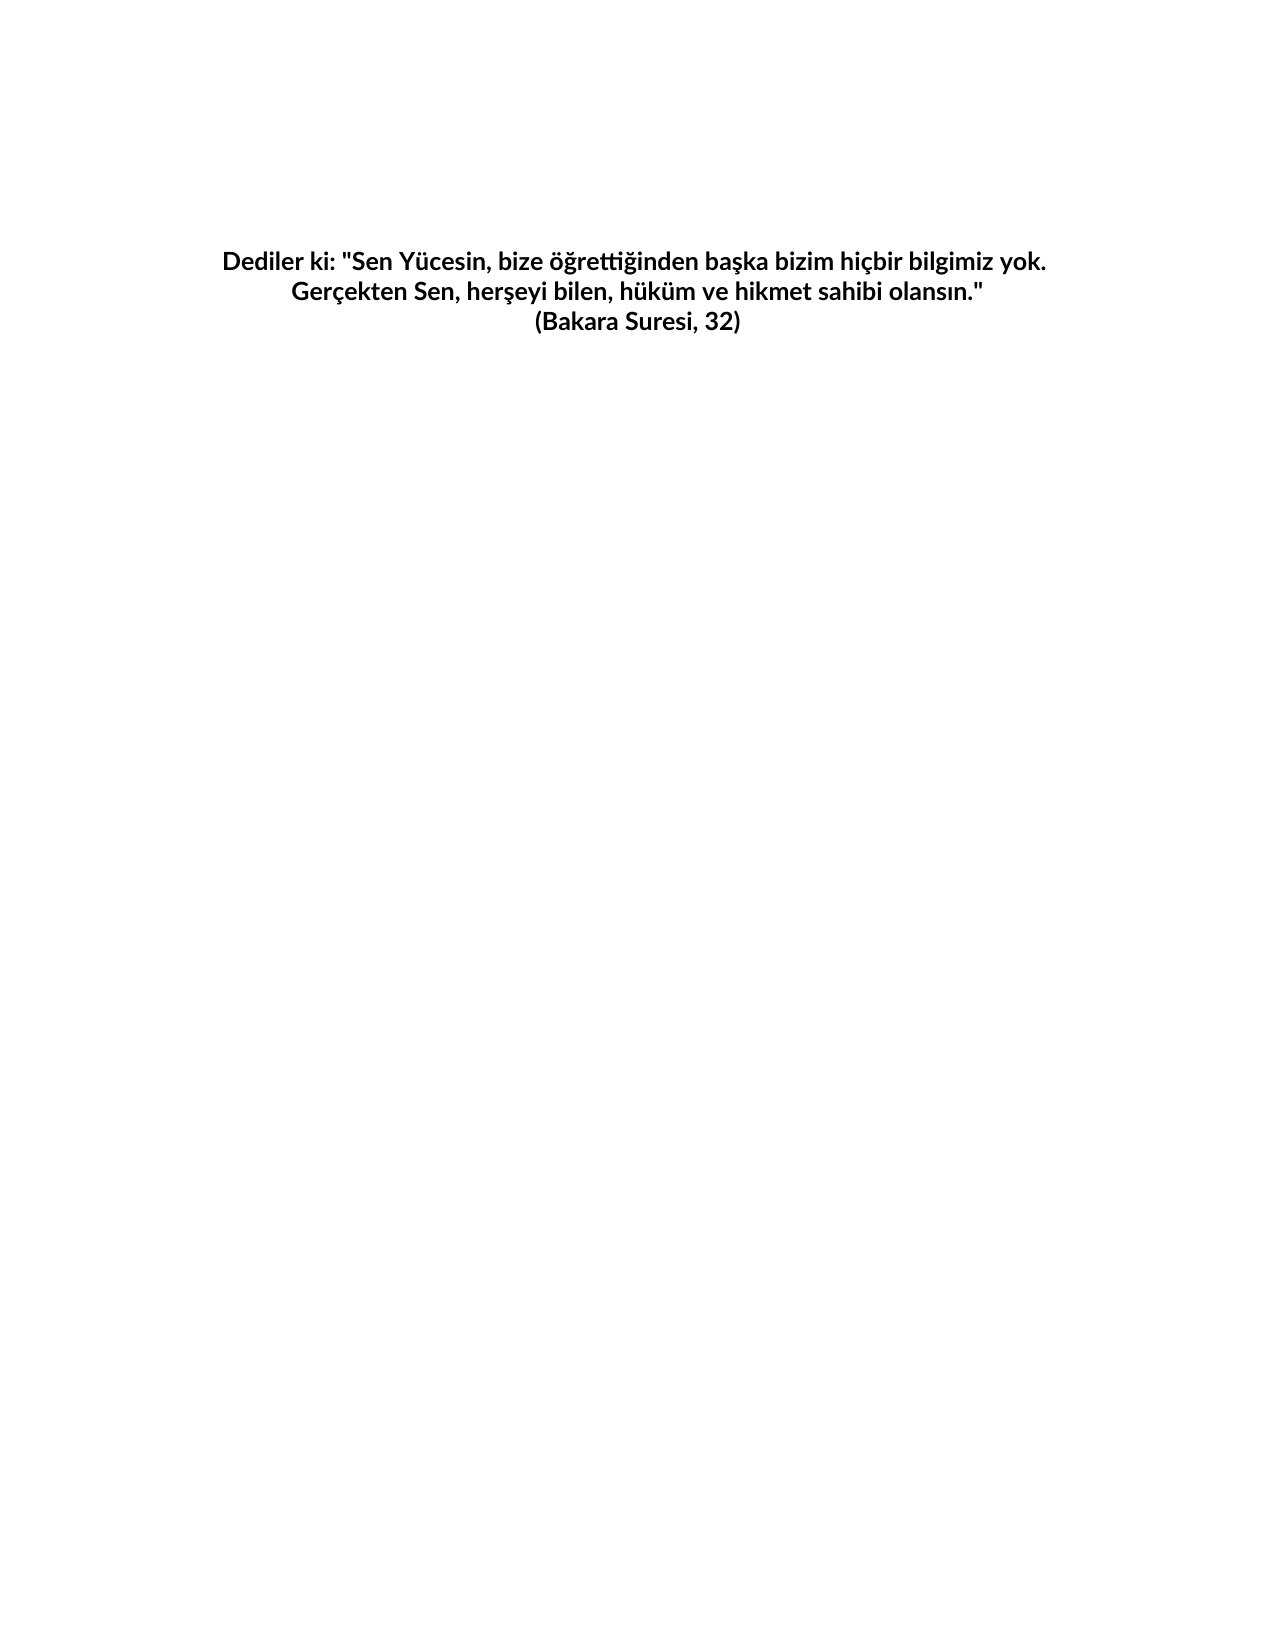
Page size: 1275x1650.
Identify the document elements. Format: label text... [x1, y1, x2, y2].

text (Bakara Suresi, 32) [112, 306, 1162, 336]
text Dediler ki: "Sen Yücesin, bize öğrettiğinden başka bizim hiçbir bilgimiz yok. Gerçekten Sen, herşeyi bilen, hüküm ve hikmet sahibi olansın." [112, 246, 1162, 306]
